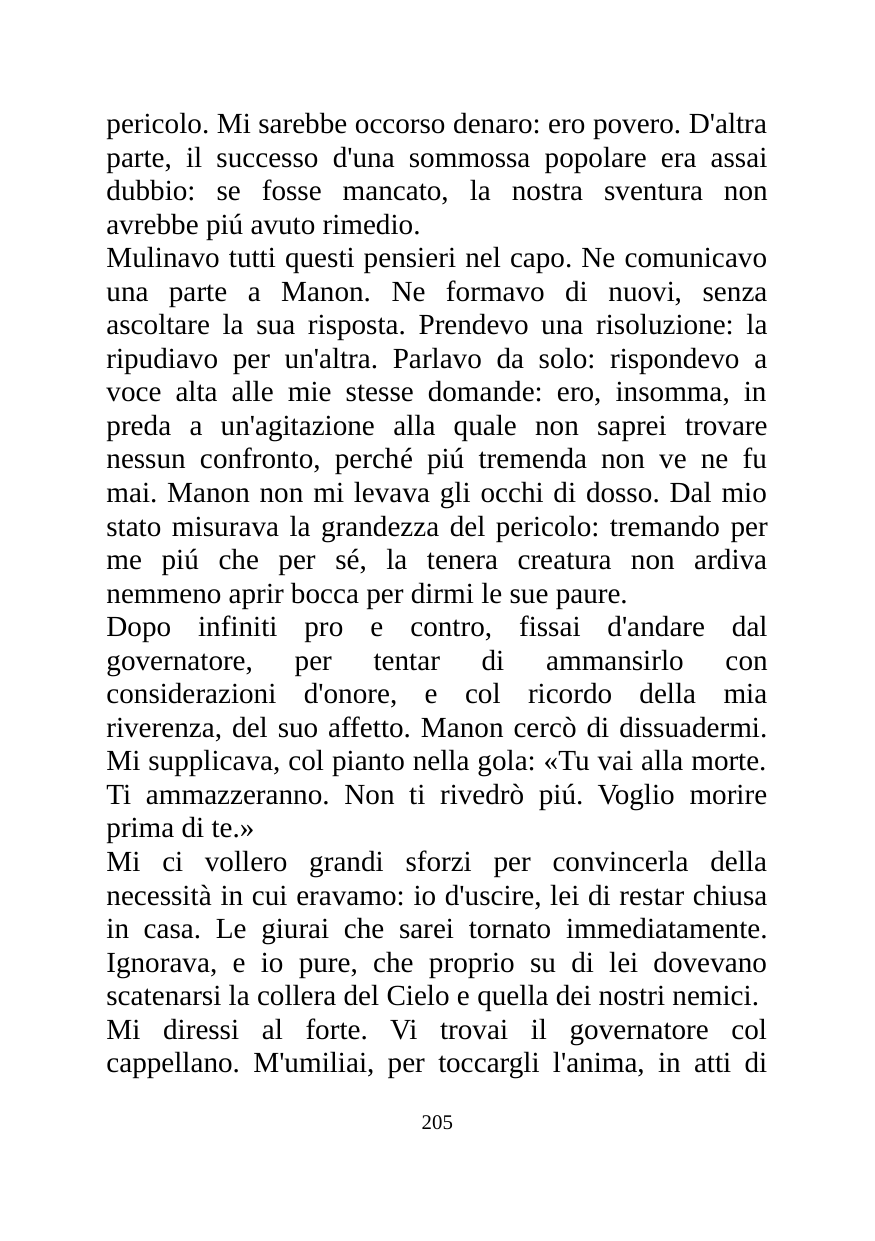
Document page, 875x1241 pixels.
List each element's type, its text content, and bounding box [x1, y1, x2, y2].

text pericolo. Mi sarebbe occorso denaro: ero povero. D'altra parte, il successo d'una sommossa popolare era assai dubbio: se fosse mancato, la nostra sventura non avrebbe piú avuto rimedio. [106, 106, 768, 240]
text Mulinavo tutti questi pensieri nel capo. Ne comunicavo una parte a Manon. Ne formavo di nuovi, senza ascoltare la sua risposta. Prendevo una risoluzione: la ripudiavo per un'altra. Parlavo da solo: rispondevo a voce alta alle mie stesse domande: ero, insomma, in preda a un'agitazione alla quale non saprei trovare nessun confronto, perché piú tremenda non ve ne fu mai. Manon non mi levava gli occhi di dosso. Dal mio stato misurava la grandezza del pericolo: tremando per me piú che per sé, la tenera creatura non ardiva nemmeno aprir bocca per dirmi le sue paure. [106, 240, 768, 609]
text Mi diressi al forte. Vi trovai il governatore col cappellano. M'umiliai, per toccargli l'anima, in atti di [106, 1012, 768, 1079]
text Dopo infiniti pro e contro, fissai d'andare dal governatore, per tentar di ammansirlo con considerazioni d'onore, e col ricordo della mia riverenza, del suo affetto. Manon cercò di dissuadermi. Mi supplicava, col pianto nella gola: «Tu vai alla morte. Ti ammazzeranno. Non ti rivedrò piú. Voglio morire prima di te.» [106, 609, 768, 844]
text Mi ci vollero grandi sforzi per convincerla della necessità in cui eravamo: io d'uscire, lei di restar chiusa in casa. Le giurai che sarei tornato immediatamente. Ignorava, e io pure, che proprio su di lei dovevano scatenarsi la collera del Cielo e quella dei nostri nemici. [106, 844, 768, 1012]
